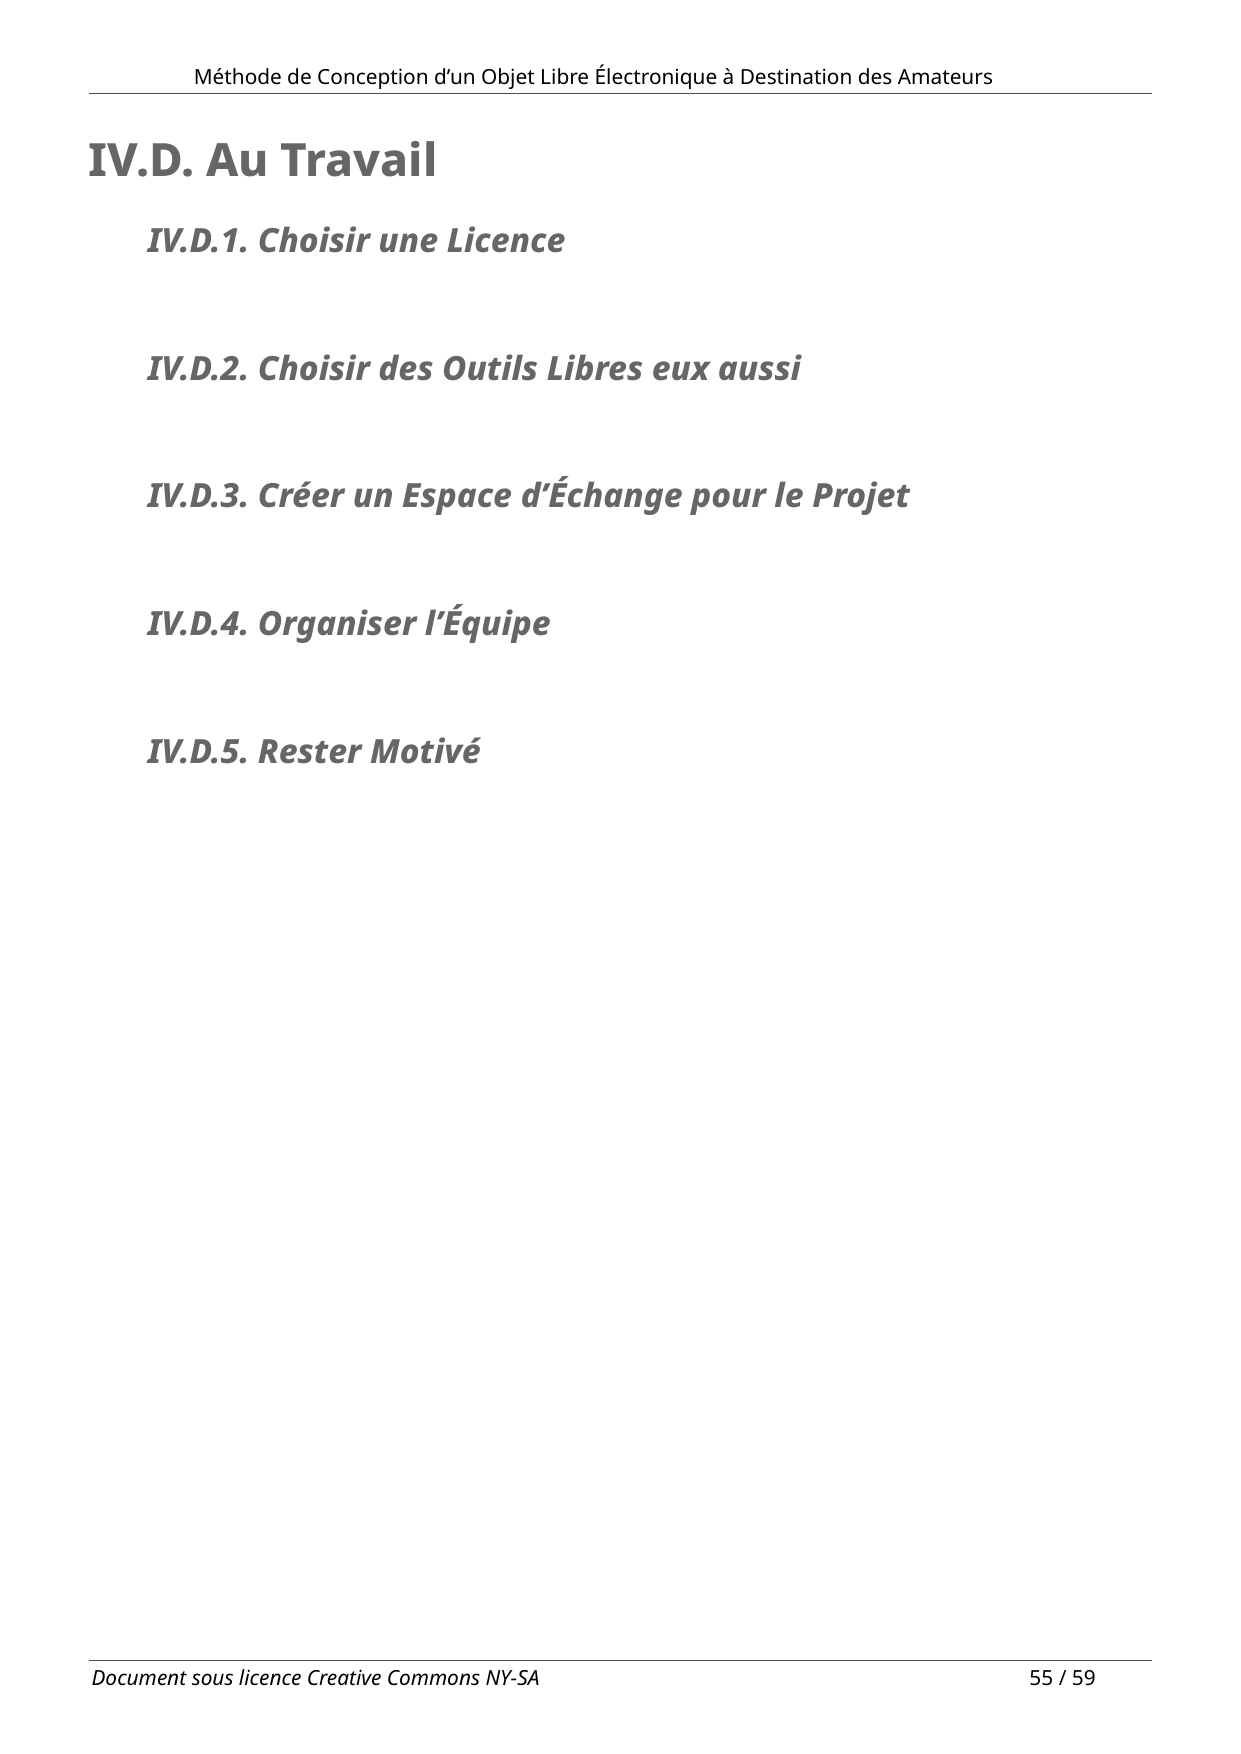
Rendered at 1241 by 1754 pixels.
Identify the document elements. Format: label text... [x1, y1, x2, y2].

subtitle Créer un Espace d’Échange pour le Projet [148, 472, 1152, 518]
subtitle Choisir une Licence [148, 216, 1152, 262]
subtitle Organiser l’Équipe [148, 600, 1152, 646]
subtitle Choisir des Outils Libres eux aussi [148, 344, 1152, 390]
subtitle Au Travail [88, 127, 1152, 189]
subtitle Rester Motivé [148, 728, 1152, 773]
